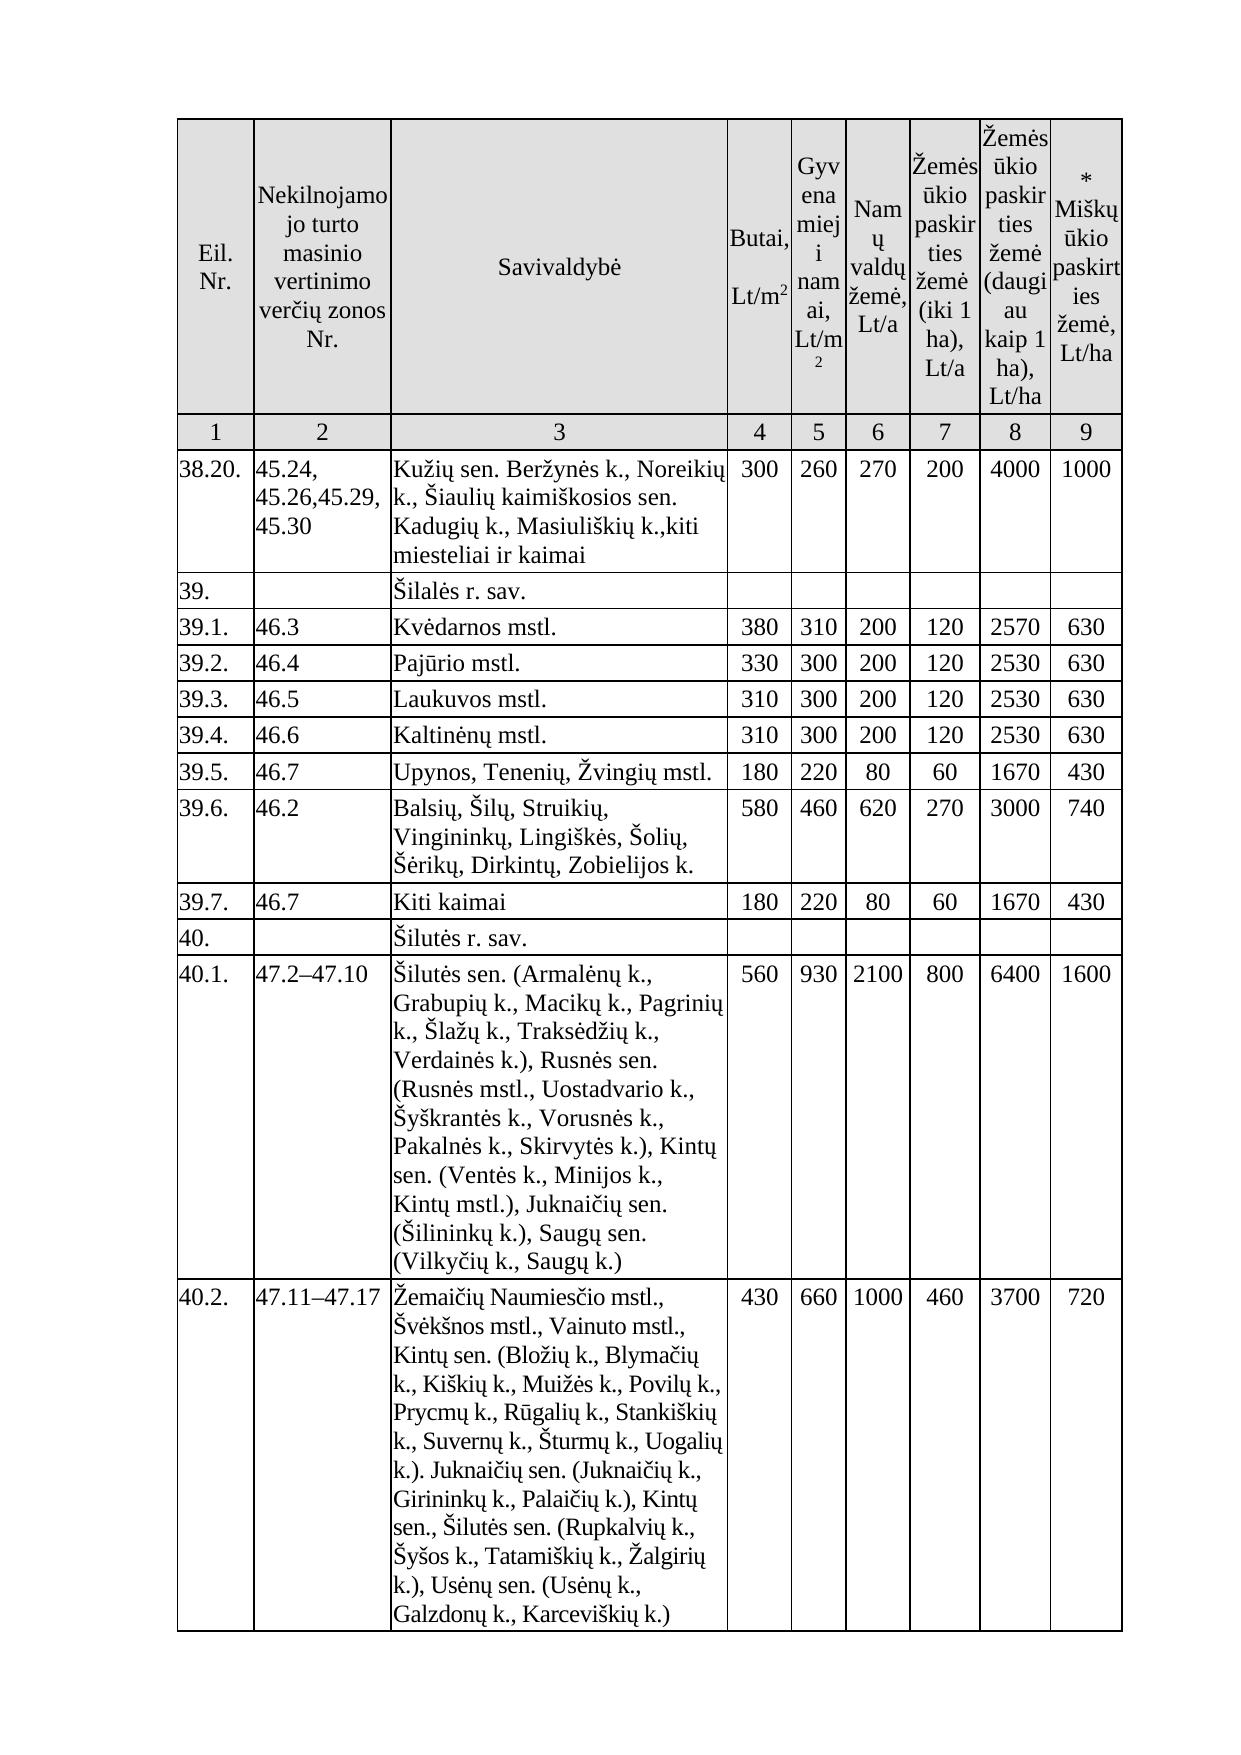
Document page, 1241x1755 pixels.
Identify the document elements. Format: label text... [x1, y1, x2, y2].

table_cell 46.4 [255, 646, 390, 680]
table_cell 3700 [981, 1280, 1050, 1630]
table_cell 220 [792, 884, 845, 918]
table_header * Miškų ūkio paskirties žemė, Lt/ha [1051, 120, 1121, 413]
table_cell 930 [792, 956, 845, 1278]
table_cell 660 [792, 1280, 845, 1630]
table_header Eil. Nr. [178, 120, 253, 413]
table_cell [255, 573, 390, 608]
table_cell Pajūrio mstl. [392, 646, 727, 680]
table_cell 330 [728, 646, 791, 680]
table_cell 2530 [981, 646, 1050, 680]
table_cell 2530 [981, 718, 1050, 752]
table_cell 46.5 [255, 682, 390, 716]
table_cell 39.2. [178, 646, 253, 680]
table_header Gyvenamieji namai, Lt/m2 [792, 120, 845, 413]
table_cell 4 [728, 415, 791, 449]
table_cell 2530 [981, 682, 1050, 716]
table_cell 800 [911, 956, 979, 1278]
table_cell 120 [911, 718, 979, 752]
table_cell 720 [1051, 1280, 1121, 1630]
table_cell 39.3. [178, 682, 253, 716]
table_cell 40.2. [178, 1280, 253, 1630]
table_cell 2100 [847, 956, 909, 1278]
table_header Nekilnojamojo turto masinio vertinimo verčių zonos Nr. [255, 120, 390, 413]
table_cell 1670 [981, 884, 1050, 918]
table_cell [847, 920, 909, 954]
table_cell 270 [847, 451, 909, 572]
table_cell [911, 920, 979, 954]
table_cell Žemaičių Naumiesčio mstl., Švėkšnos mstl., Vainuto mstl., Kintų sen. (Bložių k., Blymačių k., Kiškių k., Muižės k., Povilų k., Prycmų k., Rūgalių k., Stankiškių k., Suvernų k., Šturmų k., Uogalių k.). Juknaičių sen. (Juknaičių k., Girininkų k., Palaičių k.), Kintų sen., Šilutės sen. (Rupkalvių k., Šyšos k., Tatamiškių k., Žalgirių k.), Usėnų sen. (Usėnų k., Galzdonų k., Karceviškių k.) [392, 1280, 727, 1630]
table_cell 1000 [847, 1280, 909, 1630]
table_cell 38.20. [178, 451, 253, 572]
table_header Butai, Lt/m2 [728, 120, 791, 413]
table_cell 7 [911, 415, 979, 449]
table_cell 270 [911, 790, 979, 882]
table_cell 460 [911, 1280, 979, 1630]
table_cell Šilalės r. sav. [392, 573, 727, 608]
table_cell 580 [728, 790, 791, 882]
table_cell Upynos, Tenenių, Žvingių mstl. [392, 754, 727, 788]
table_cell 220 [792, 754, 845, 788]
table_cell 200 [847, 682, 909, 716]
table_cell 60 [911, 754, 979, 788]
table_cell 5 [792, 415, 845, 449]
table_cell 40.1. [178, 956, 253, 1278]
table_cell 3000 [981, 790, 1050, 882]
table_cell 200 [847, 646, 909, 680]
table_cell [792, 573, 845, 608]
table_cell 8 [981, 415, 1050, 449]
table_cell 80 [847, 754, 909, 788]
table_cell 630 [1051, 682, 1121, 716]
table_cell 310 [728, 682, 791, 716]
table_cell 45.24, 45.26,45.29, 45.30 [255, 451, 390, 572]
table_cell 80 [847, 884, 909, 918]
table_cell 9 [1051, 415, 1121, 449]
table_cell 430 [728, 1280, 791, 1630]
table_cell 46.3 [255, 609, 390, 644]
table_cell Šilutės r. sav. [392, 920, 727, 954]
table_header Savivaldybė [392, 120, 727, 413]
table_cell 39.1. [178, 609, 253, 644]
table_cell 39.4. [178, 718, 253, 752]
table_cell 380 [728, 609, 791, 644]
table_cell 46.7 [255, 754, 390, 788]
table_cell 630 [1051, 718, 1121, 752]
table_cell [728, 573, 791, 608]
table_cell 310 [792, 609, 845, 644]
table_cell 200 [847, 718, 909, 752]
table_cell 300 [792, 646, 845, 680]
table_cell [847, 573, 909, 608]
table_cell 46.6 [255, 718, 390, 752]
table_cell Kaltinėnų mstl. [392, 718, 727, 752]
table_cell [728, 920, 791, 954]
table_cell Laukuvos mstl. [392, 682, 727, 716]
table_cell 39.6. [178, 790, 253, 882]
table_cell 300 [792, 718, 845, 752]
table_cell [255, 920, 390, 954]
table_cell 300 [728, 451, 791, 572]
table_cell Balsių, Šilų, Struikių, Vingininkų, Lingiškės, Šolių, Šėrikų, Dirkintų, Zobielijos k. [392, 790, 727, 882]
table_cell 740 [1051, 790, 1121, 882]
table_header Namų valdų žemė, Lt/a [847, 120, 909, 413]
table_cell 620 [847, 790, 909, 882]
table_cell 200 [911, 451, 979, 572]
table_cell 200 [847, 609, 909, 644]
table_cell [981, 920, 1050, 954]
table_header Žemės ūkio paskirties žemė (daugiau kaip 1 ha), Lt/ha [981, 120, 1050, 413]
table_cell 39.7. [178, 884, 253, 918]
table_cell Kužių sen. Beržynės k., Noreikių k., Šiaulių kaimiškosios sen. Kadugių k., Masiuliškių k.,kiti miesteliai ir kaimai [392, 451, 727, 572]
table_cell 1600 [1051, 956, 1121, 1278]
table_cell 180 [728, 884, 791, 918]
table_cell 120 [911, 609, 979, 644]
table_cell 180 [728, 754, 791, 788]
table_cell 1670 [981, 754, 1050, 788]
table_cell 310 [728, 718, 791, 752]
table_cell [1051, 573, 1121, 608]
table_cell Šilutės sen. (Armalėnų k., Grabupių k., Macikų k., Pagrinių k., Šlažų k., Traksėdžių k., Verdainės k.), Rusnės sen. (Rusnės mstl., Uostadvario k., Šyškrantės k., Vorusnės k., Pakalnės k., Skirvytės k.), Kintų sen. (Ventės k., Minijos k., Kintų mstl.), Juknaičių sen. (Šilininkų k.), Saugų sen. (Vilkyčių k., Saugų k.) [392, 956, 727, 1278]
table_cell 47.2–47.10 [255, 956, 390, 1278]
table_cell [1051, 920, 1121, 954]
table_cell 430 [1051, 754, 1121, 788]
table_cell 2 [255, 415, 390, 449]
table_cell Kvėdarnos mstl. [392, 609, 727, 644]
table_cell 1 [178, 415, 253, 449]
table_cell 60 [911, 884, 979, 918]
table_cell 560 [728, 956, 791, 1278]
table_cell 6400 [981, 956, 1050, 1278]
table_cell 1000 [1051, 451, 1121, 572]
table_cell 120 [911, 646, 979, 680]
table_cell 630 [1051, 609, 1121, 644]
table_cell 3 [392, 415, 727, 449]
table_cell 4000 [981, 451, 1050, 572]
table_cell 460 [792, 790, 845, 882]
table_cell 40. [178, 920, 253, 954]
table_cell 2570 [981, 609, 1050, 644]
table_cell 47.11–47.17 [255, 1280, 390, 1630]
table_cell 120 [911, 682, 979, 716]
table_cell Kiti kaimai [392, 884, 727, 918]
table_cell [981, 573, 1050, 608]
table_cell [911, 573, 979, 608]
table_cell 46.7 [255, 884, 390, 918]
table_cell 39. [178, 573, 253, 608]
table_cell 430 [1051, 884, 1121, 918]
table_cell 260 [792, 451, 845, 572]
table_cell 630 [1051, 646, 1121, 680]
table_cell 39.5. [178, 754, 253, 788]
table_cell [792, 920, 845, 954]
table_cell 46.2 [255, 790, 390, 882]
table_cell 300 [792, 682, 845, 716]
table_cell 6 [847, 415, 909, 449]
table_header Žemės ūkio paskirties žemė (iki 1 ha), Lt/a [911, 120, 979, 413]
